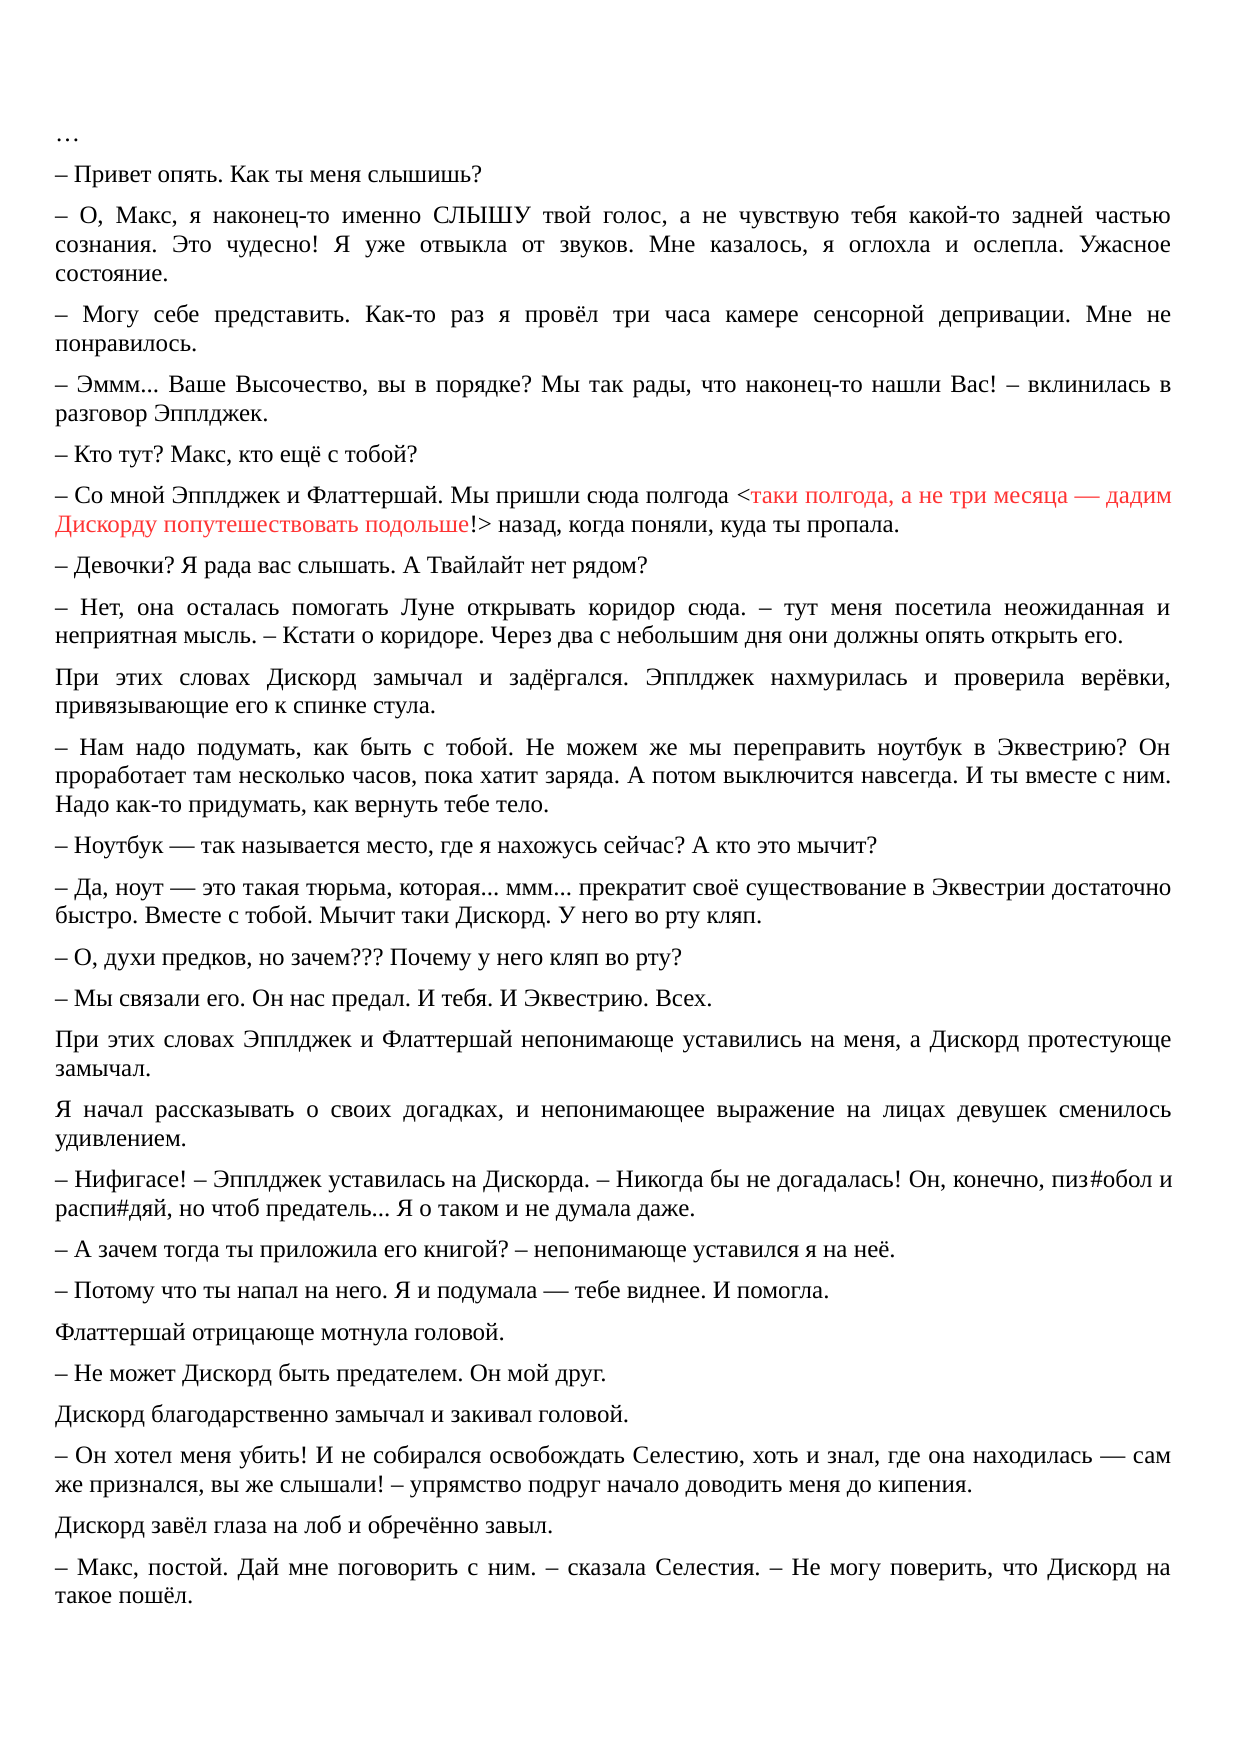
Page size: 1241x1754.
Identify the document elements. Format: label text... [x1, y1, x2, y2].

text – Со мной Эпплджек и Флаттершай. Мы пришли сюда полгода <таки полгода, а не три месяца — дадим Дискорду попутешествовать подольше!> назад, когда поняли, куда ты пропала. [55, 481, 1172, 538]
text – Да, ноут — это такая тюрьма, которая... ммм... прекратит своё существование в Эквестрии достаточно быстро. Вместе с тобой. Мычит таки Дискорд. У него во рту кляп. [55, 872, 1172, 929]
text – Нифигасе! – Эпплджек уставилась на Дискорда. – Никогда бы не догадалась! Он, конечно, пиз#обол и распи#дяй, но чтоб предатель... Я о таком и не думала даже. [55, 1164, 1172, 1222]
text – Ноутбук — так называется место, где я нахожусь сейчас? А кто это мычит? [55, 831, 1172, 859]
text Я начал рассказывать о своих догадках, и непонимающее выражение на лицах девушек сменилось удивлением. [55, 1094, 1172, 1152]
text … [55, 118, 1172, 147]
text – Могу себе представить. Как-то раз я провёл три часа камере сенсорной депривации. Мне не понравилось. [55, 299, 1172, 357]
text – Потому что ты напал на него. Я и подумала — тебе виднее. И помогла. [55, 1276, 1172, 1304]
text Флаттершай отрицающе мотнула головой. [55, 1317, 1172, 1346]
text – О, Макс, я наконец-то именно СЛЫШУ твой голос, а не чувствую тебя какой-то задней частью сознания. Это чудесно! Я уже отвыкла от звуков. Мне казалось, я оглохла и ослепла. Ужасное состояние. [55, 201, 1172, 287]
text – Эммм... Ваше Высочество, вы в порядке? Мы так рады, что наконец-то нашли Вас! – вклинилась в разговор Эпплджек. [55, 369, 1172, 427]
text – О, духи предков, но зачем??? Почему у него кляп во рту? [55, 942, 1172, 971]
text – Не может Дискорд быть предателем. Он мой друг. [55, 1358, 1172, 1387]
text – Девочки? Я рада вас слышать. А Твайлайт нет рядом? [55, 551, 1172, 579]
text – Нам надо подумать, как быть с тобой. Не можем же мы переправить ноутбук в Эквестрию? Он проработает там несколько часов, пока хатит заряда. А потом выключится навсегда. И ты вместе с ним. Надо как-то придумать, как вернуть тебе тело. [55, 732, 1172, 818]
text При этих словах Эпплджек и Флаттершай непонимающе уставились на меня, а Дискорд протестующе замычал. [55, 1024, 1172, 1082]
text – Кто тут? Макс, кто ещё с тобой? [55, 439, 1172, 468]
text – Привет опять. Как ты меня слышишь? [55, 159, 1172, 188]
text – Мы связали его. Он нас предал. И тебя. И Эквестрию. Всех. [55, 983, 1172, 1012]
text Дискорд благодарственно замычал и закивал головой. [55, 1399, 1172, 1428]
text Дискорд завёл глаза на лоб и обречённо завыл. [55, 1511, 1172, 1539]
text – Нет, она осталась помогать Луне открывать коридор сюда. – тут меня посетила неожиданная и неприятная мысль. – Кстати о коридоре. Через два с небольшим дня они должны опять открыть его. [55, 592, 1172, 649]
text – А зачем тогда ты приложила его книгой? – непонимающе уставился я на неё. [55, 1234, 1172, 1263]
text При этих словах Дискорд замычал и задёргался. Эпплджек нахмурилась и проверила верёвки, привязывающие его к спинке стула. [55, 662, 1172, 719]
text – Макс, постой. Дай мне поговорить с ним. – сказала Селестия. – Не могу поверить, что Дискорд на такое пошёл. [55, 1552, 1172, 1609]
text – Он хотел меня убить! И не собирался освобождать Селестию, хоть и знал, где она находилась — сам же признался, вы же слышали! – упрямство подруг начало доводить меня до кипения. [55, 1441, 1172, 1498]
